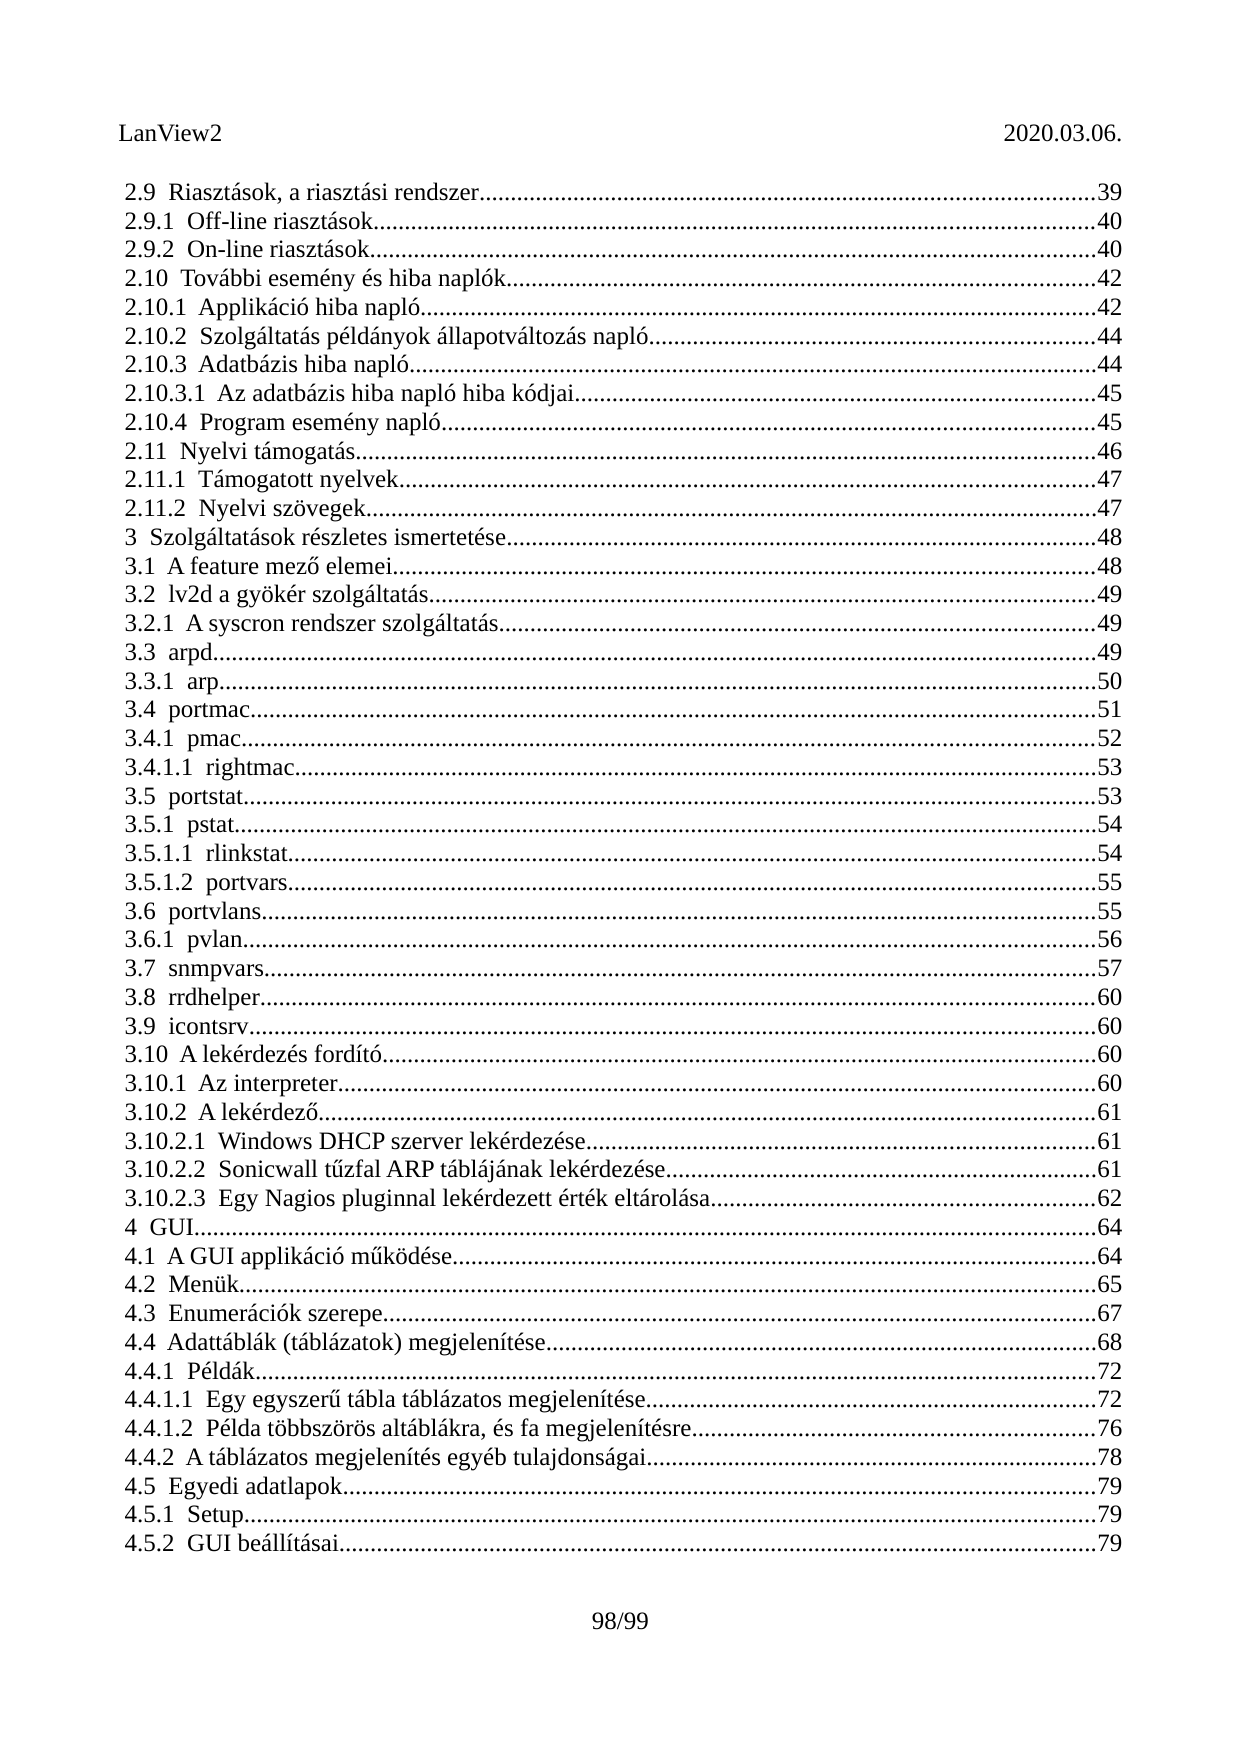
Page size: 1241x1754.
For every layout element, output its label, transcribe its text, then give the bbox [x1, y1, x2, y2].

text 4 GUI 64 [118, 1212, 1122, 1241]
text 2.10 További esemény és hiba naplók 42 [118, 263, 1122, 292]
text 3.10 A lekérdezés fordító 60 [118, 1039, 1122, 1068]
text 3.5.1 pstat 54 [118, 809, 1122, 838]
text 3.6.1 pvlan 56 [118, 924, 1122, 953]
text 4.4.1.2 Példa többszörös altáblákra, és fa megjelenítésre 76 [118, 1413, 1122, 1442]
text 4.1 A GUI applikáció működése 64 [118, 1241, 1122, 1269]
text 4.5.1 Setup 79 [118, 1499, 1122, 1528]
text 3.3 arpd 49 [118, 637, 1122, 666]
text 3.4.1 pmac 52 [118, 723, 1122, 752]
text 3.2.1 A syscron rendszer szolgáltatás 49 [118, 608, 1122, 637]
text 3.3.1 arp 50 [118, 666, 1122, 694]
text 3.10.2.3 Egy Nagios pluginnal lekérdezett érték eltárolása 62 [118, 1183, 1122, 1212]
text 4.2 Menük 65 [118, 1269, 1122, 1298]
text 2.11.2 Nyelvi szövegek 47 [118, 493, 1122, 522]
text 3.9 icontsrv 60 [118, 1011, 1122, 1039]
text 4.4.2 A táblázatos megjelenítés egyéb tulajdonságai 78 [118, 1442, 1122, 1471]
text 3.5 portstat 53 [118, 781, 1122, 809]
text 4.4 Adattáblák (táblázatok) megjelenítése 68 [118, 1327, 1122, 1356]
text 4.4.1 Példák 72 [118, 1356, 1122, 1384]
text 2.10.3.1 Az adatbázis hiba napló hiba kódjai 45 [118, 378, 1122, 407]
text 3.10.1 Az interpreter 60 [118, 1068, 1122, 1097]
text 3.1 A feature mező elemei 48 [118, 551, 1122, 579]
text 3.5.1.1 rlinkstat 54 [118, 838, 1122, 867]
text 2.11.1 Támogatott nyelvek 47 [118, 464, 1122, 493]
text 2.10.3 Adatbázis hiba napló 44 [118, 349, 1122, 378]
text 2.10.4 Program esemény napló 45 [118, 407, 1122, 436]
text 2.11 Nyelvi támogatás 46 [118, 436, 1122, 464]
text 3 Szolgáltatások részletes ismertetése 48 [118, 522, 1122, 551]
text 3.8 rrdhelper 60 [118, 982, 1122, 1011]
text 3.10.2.2 Sonicwall tűzfal ARP táblájának lekérdezése 61 [118, 1154, 1122, 1183]
text 4.3 Enumerációk szerepe 67 [118, 1298, 1122, 1327]
text 3.10.2 A lekérdező 61 [118, 1097, 1122, 1126]
text 4.4.1.1 Egy egyszerű tábla táblázatos megjelenítése 72 [118, 1384, 1122, 1413]
text 3.2 lv2d a gyökér szolgáltatás 49 [118, 579, 1122, 608]
text 4.5 Egyedi adatlapok 79 [118, 1471, 1122, 1499]
text 3.7 snmpvars 57 [118, 953, 1122, 982]
text 4.5.2 GUI beállításai 79 [118, 1528, 1122, 1557]
text 3.4 portmac 51 [118, 694, 1122, 723]
text 3.4.1.1 rightmac 53 [118, 752, 1122, 781]
text 3.5.1.2 portvars 55 [118, 867, 1122, 896]
text 2.9 Riasztások, a riasztási rendszer 39 [118, 177, 1122, 206]
text 3.10.2.1 Windows DHCP szerver lekérdezése 61 [118, 1126, 1122, 1154]
text 2.9.1 Off-line riasztások 40 [118, 206, 1122, 234]
text 3.6 portvlans 55 [118, 896, 1122, 924]
text 2.9.2 On-line riasztások 40 [118, 234, 1122, 263]
text 2.10.2 Szolgáltatás példányok állapotváltozás napló 44 [118, 321, 1122, 349]
text 2.10.1 Applikáció hiba napló 42 [118, 292, 1122, 321]
